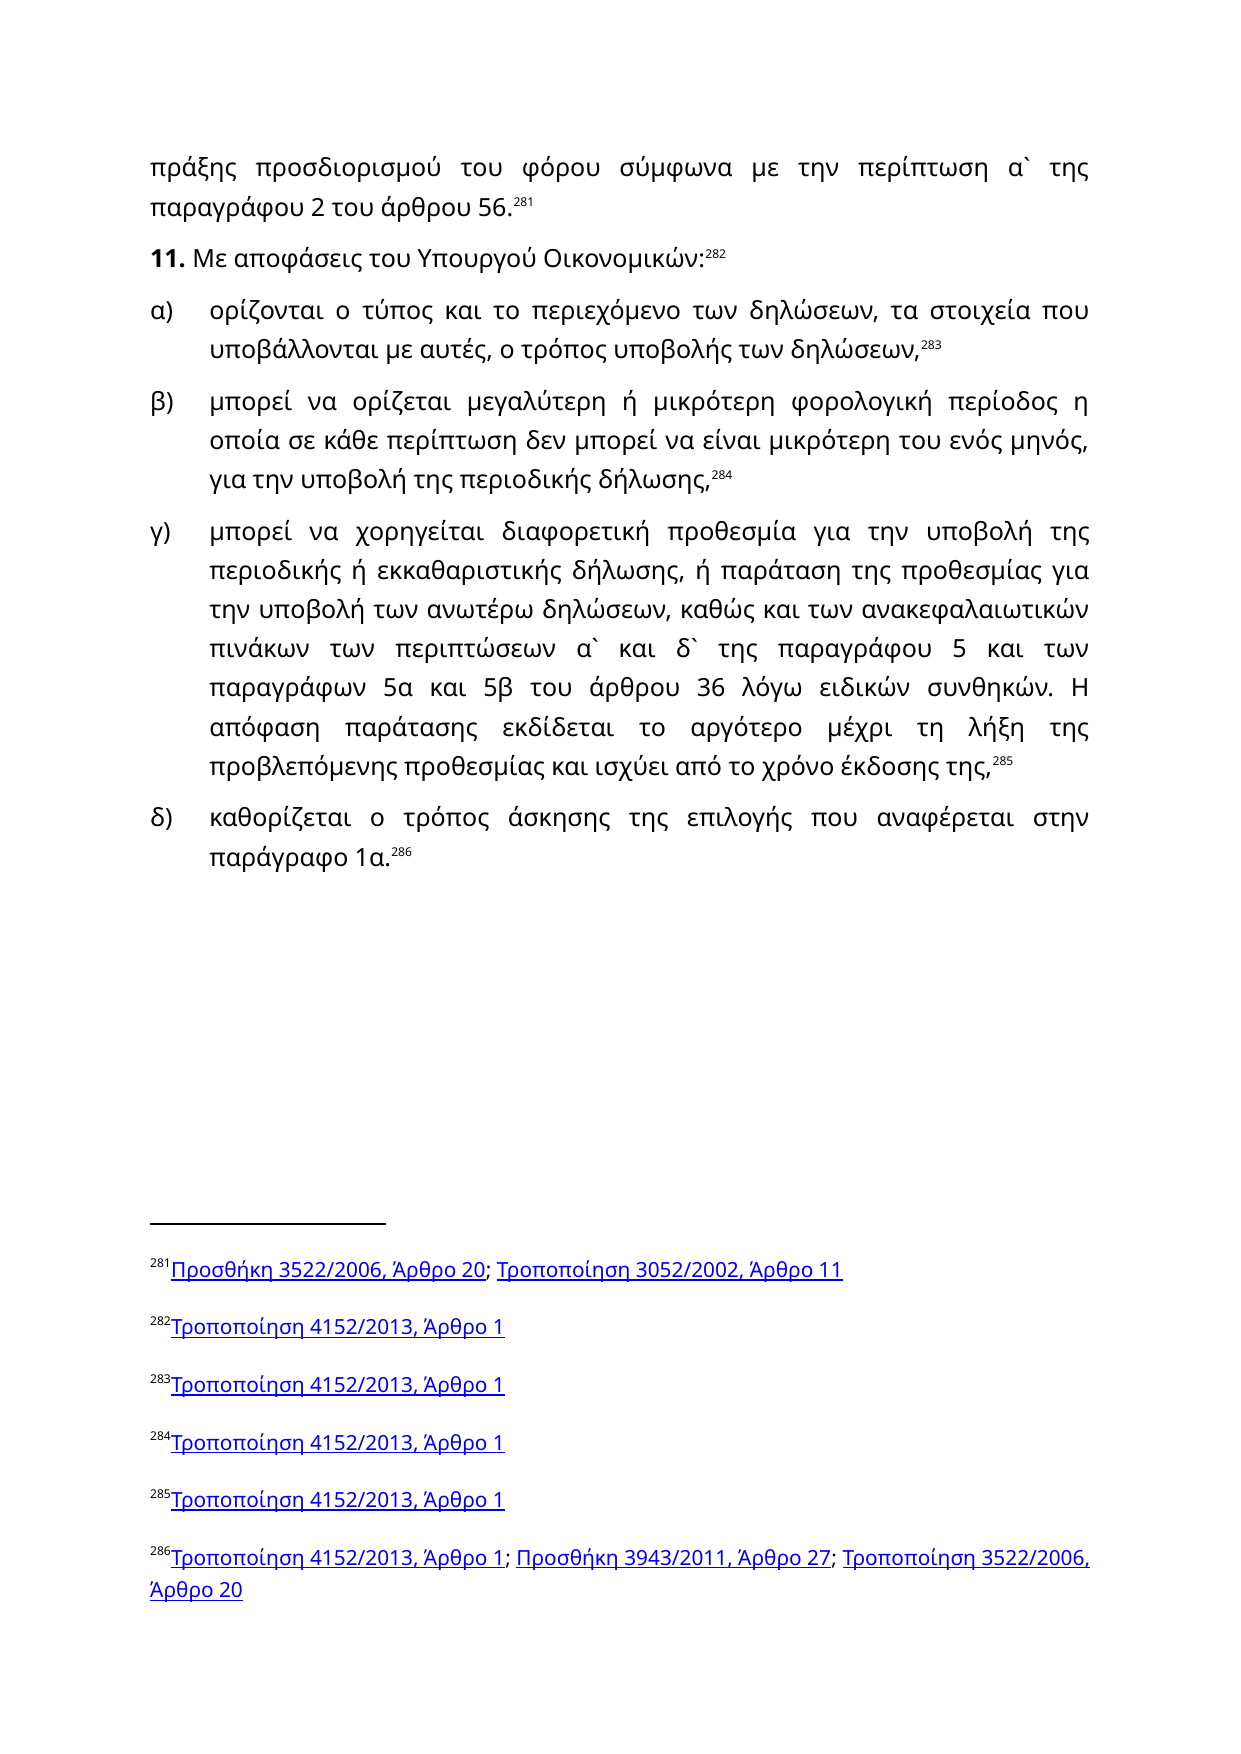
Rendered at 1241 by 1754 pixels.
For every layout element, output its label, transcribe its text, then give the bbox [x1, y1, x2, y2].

text Τροποποίηση 4152/2013, Άρθρο 1 [150, 1312, 1090, 1341]
text 11. Με αποφάσεις του Υπουργού Οικονομικών: [150, 241, 1090, 275]
text Προσθήκη 3522/2006, Άρθρο 20; Τροποποίηση 3052/2002, Άρθρο 11 [150, 1255, 1090, 1283]
text Τροποποίηση 4152/2013, Άρθρο 1 [150, 1428, 1090, 1456]
list δ) καθορίζεται ο τρόπος άσκησης της επιλογής που αναφέρεται στην παράγραφο 1α. [150, 800, 1090, 873]
text Τροποποίηση 4152/2013, Άρθρο 1; Προσθήκη 3943/2011, Άρθρο 27; Τροποποίηση 3522/2006, Άρθρο 20 [150, 1543, 1090, 1604]
text Τροποποίηση 4152/2013, Άρθρο 1 [150, 1370, 1090, 1398]
list γ) μπορεί να χορηγείται διαφορετική προθεσμία για την υποβολή της περιοδικής ή εκκαθαριστικής δήλωσης, ή παράταση της προθεσμίας για την υποβολή των ανωτέρω δηλώσεων, καθώς και των ανακεφαλαιωτικών πινάκων των περιπτώσεων α` και δ` της παραγράφου 5 και των παραγράφων 5α και 5β του άρθρου 36 λόγω ειδικών συνθηκών. Η απόφαση παράτασης εκδίδεται το αργότερο μέχρι τη λήξη της προβλεπόμενης προθεσμίας και ισχύει από το χρόνο έκδοσης της, [150, 513, 1090, 782]
list β) μπορεί να ορίζεται μεγαλύτερη ή μικρότερη φορολογική περίοδος η οποία σε κάθε περίπτωση δεν μπορεί να είναι μικρότερη του ενός μηνός, για την υποβολή της περιοδικής δήλωσης, [150, 383, 1090, 496]
text πράξης προσδιορισμού του φόρου σύμφωνα με την περίπτωση α` της παραγράφου 2 του άρθρου 56. [150, 150, 1090, 223]
list α) ορίζονται ο τύπος και το περιεχόμενο των δηλώσεων, τα στοιχεία που υποβάλλονται με αυτές, ο τρόπος υποβολής των δηλώσεων, [150, 292, 1090, 366]
text Τροποποίηση 4152/2013, Άρθρο 1 [150, 1485, 1090, 1514]
